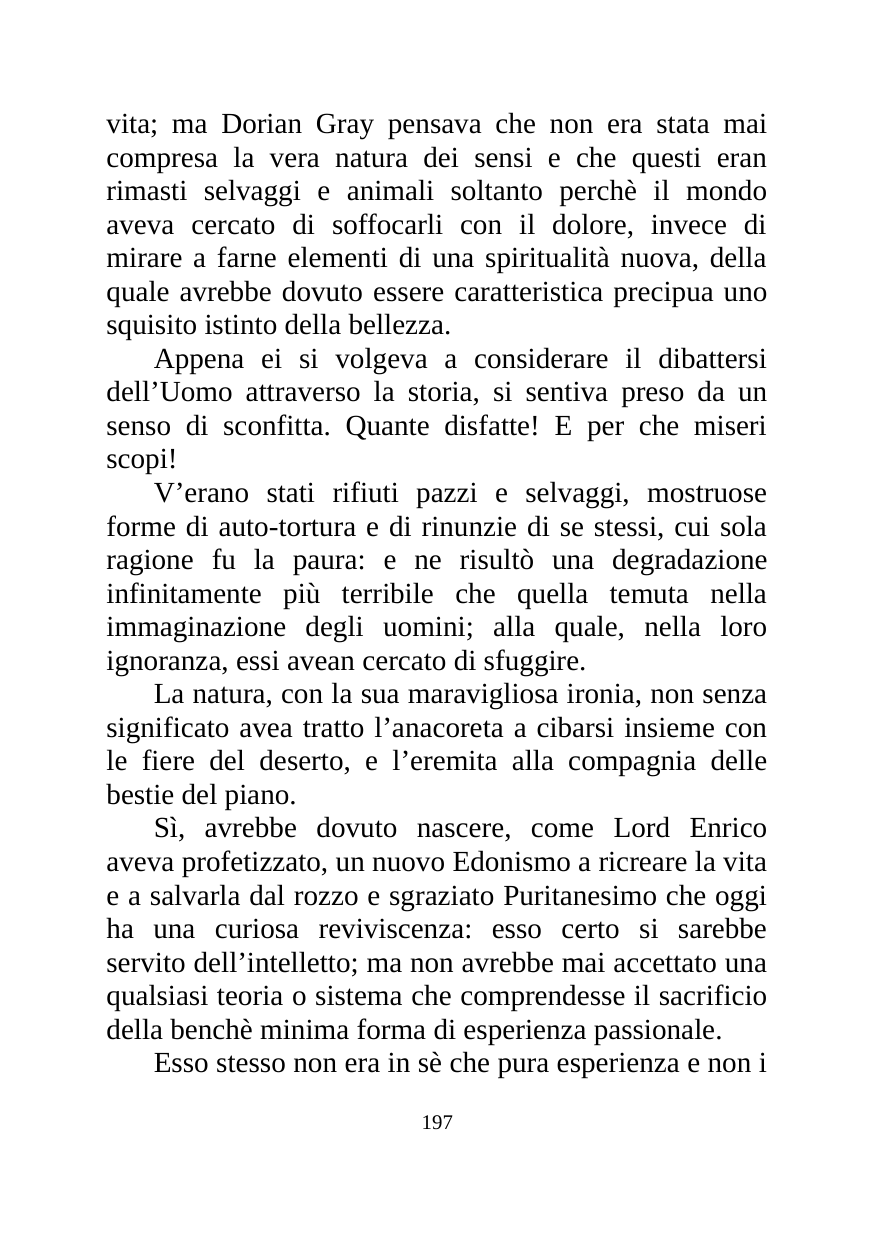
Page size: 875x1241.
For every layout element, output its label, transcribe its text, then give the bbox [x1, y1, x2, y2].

text La natura, con la sua maravigliosa ironia, non senza significato avea tratto l’anacoreta a cibarsi insieme con le fiere del deserto, e l’eremita alla compagnia delle bestie del piano. [106, 676, 768, 811]
text Appena ei si volgeva a considerare il dibattersi dell’Uomo attraverso la storia, si sentiva preso da un senso di sconfitta. Quante disfatte! E per che miseri scopi! [106, 341, 768, 475]
text vita; ma Dorian Gray pensava che non era stata mai compresa la vera natura dei sensi e che questi eran rimasti selvaggi e animali soltanto perchè il mondo aveva cercato di soffocarli con il dolore, invece di mirare a farne elementi di una spiritualità nuova, della quale avrebbe dovuto essere caratteristica precipua uno squisito istinto della bellezza. [106, 106, 768, 341]
text Esso stesso non era in sè che pura esperienza e non i [106, 1045, 768, 1079]
text V’erano stati rifiuti pazzi e selvaggi, mostruose forme di auto-tortura e di rinunzie di se stessi, cui sola ragione fu la paura: e ne risultò una degradazione infinitamente più terribile che quella temuta nella immaginazione degli uomini; alla quale, nella loro ignoranza, essi avean cercato di sfuggire. [106, 475, 768, 676]
text Sì, avrebbe dovuto nascere, come Lord Enrico aveva profetizzato, un nuovo Edonismo a ricreare la vita e a salvarla dal rozzo e sgraziato Puritanesimo che oggi ha una curiosa reviviscenza: esso certo si sarebbe servito dell’intelletto; ma non avrebbe mai accettato una qualsiasi teoria o sistema che comprendesse il sacrificio della benchè minima forma di esperienza passionale. [106, 811, 768, 1045]
